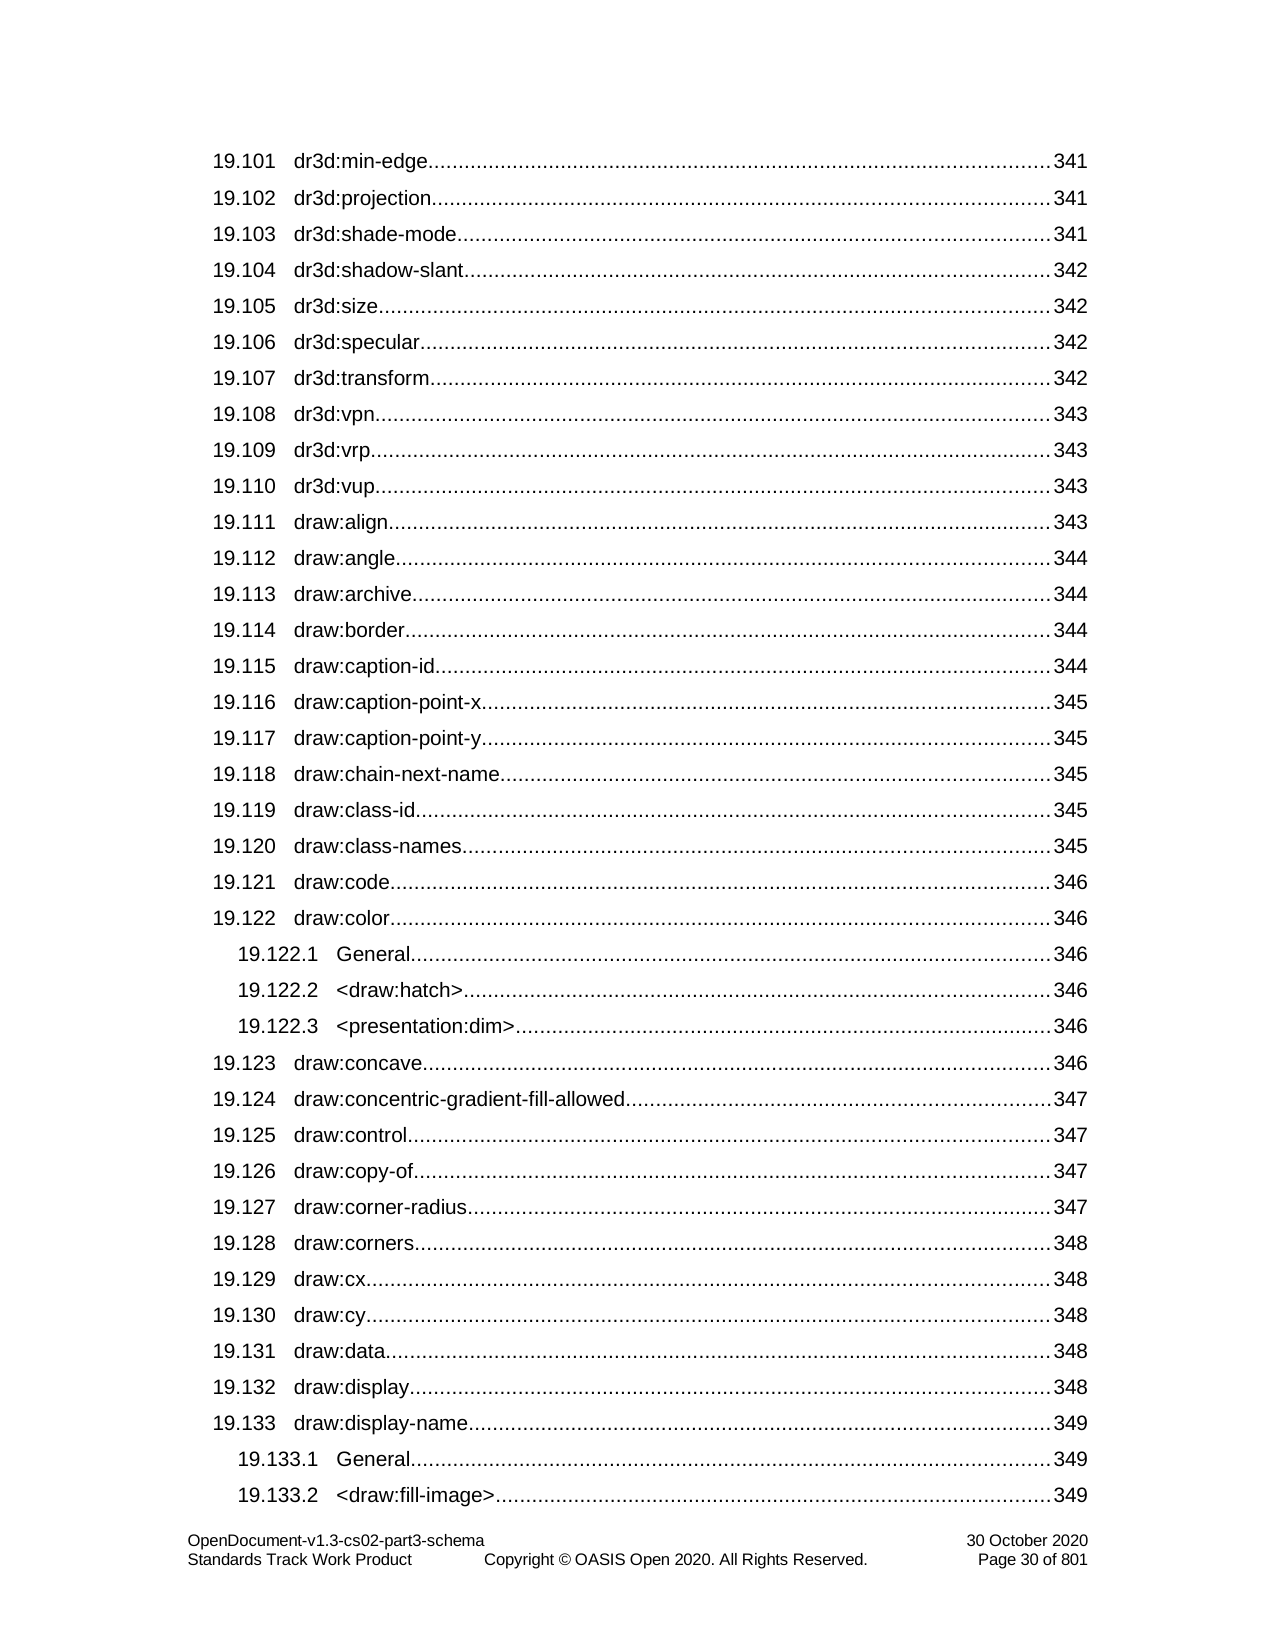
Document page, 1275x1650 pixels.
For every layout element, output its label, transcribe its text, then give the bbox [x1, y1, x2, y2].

text 19.108 dr3d:vpn 343 [212, 402, 1088, 426]
text 19.118 draw:chain-next-name 345 [212, 763, 1088, 786]
text 19.121 draw:code 346 [212, 871, 1088, 894]
text 19.122.1 General 346 [237, 943, 1088, 966]
text 19.115 draw:caption-id 344 [212, 654, 1088, 678]
text 19.122.2 <draw:hatch> 346 [237, 979, 1088, 1002]
text 19.107 dr3d:transform 342 [212, 366, 1088, 390]
text 19.124 draw:concentric-gradient-fill-allowed 347 [212, 1087, 1088, 1111]
text 19.130 draw:cy 348 [212, 1303, 1088, 1327]
text 19.103 dr3d:shade-mode 341 [212, 222, 1088, 246]
text 19.112 draw:angle 344 [212, 546, 1088, 570]
text 19.126 draw:copy-of 347 [212, 1159, 1088, 1183]
text 19.117 draw:caption-point-y 345 [212, 727, 1088, 750]
text 19.122.3 <presentation:dim> 346 [237, 1015, 1088, 1038]
text 19.102 dr3d:projection 341 [212, 186, 1088, 209]
text 19.120 draw:class-names 345 [212, 835, 1088, 858]
text 19.116 draw:caption-point-x 345 [212, 691, 1088, 714]
text 19.133.1 General 349 [237, 1447, 1088, 1471]
text 19.128 draw:corners 348 [212, 1231, 1088, 1255]
text 19.111 draw:align 343 [212, 510, 1088, 534]
text 19.101 dr3d:min-edge 341 [212, 150, 1088, 173]
text 19.127 draw:corner-radius 347 [212, 1195, 1088, 1219]
text 19.114 draw:border 344 [212, 618, 1088, 642]
text 19.133 draw:display-name 349 [212, 1411, 1088, 1435]
text 19.132 draw:display 348 [212, 1375, 1088, 1399]
text 19.125 draw:control 347 [212, 1123, 1088, 1147]
text 19.133.2 <draw:fill-image> 349 [237, 1483, 1088, 1507]
text 19.119 draw:class-id 345 [212, 799, 1088, 822]
text 19.129 draw:cx 348 [212, 1267, 1088, 1291]
text 19.106 dr3d:specular 342 [212, 330, 1088, 354]
text 19.123 draw:concave 346 [212, 1051, 1088, 1074]
text 19.104 dr3d:shadow-slant 342 [212, 258, 1088, 282]
text 19.105 dr3d:size 342 [212, 294, 1088, 318]
text 19.110 dr3d:vup 343 [212, 474, 1088, 498]
text 19.113 draw:archive 344 [212, 582, 1088, 606]
text 19.122 draw:color 346 [212, 907, 1088, 930]
text 19.131 draw:data 348 [212, 1339, 1088, 1363]
text 19.109 dr3d:vrp 343 [212, 438, 1088, 462]
